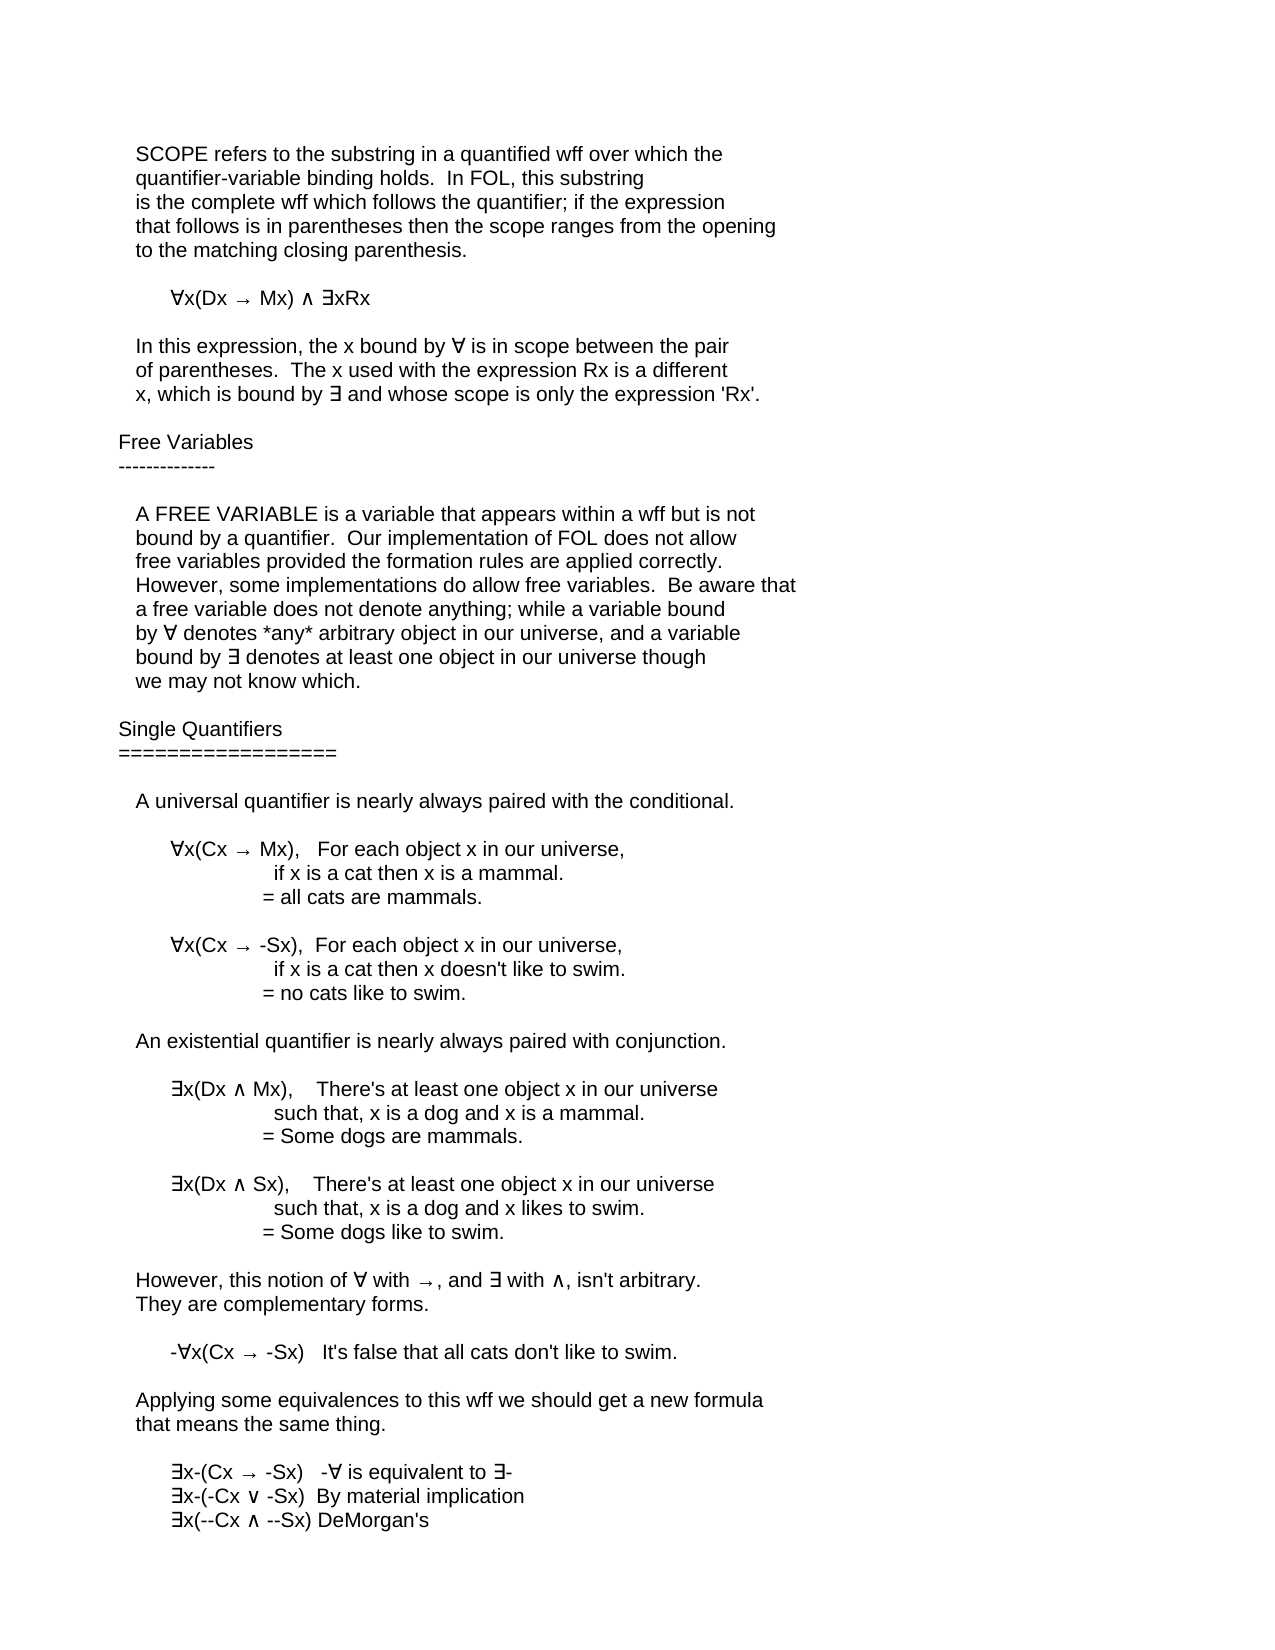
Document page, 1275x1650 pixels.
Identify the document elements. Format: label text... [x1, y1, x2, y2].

text that follows is in parentheses then the scope ranges from the opening [118, 214, 1157, 238]
text bound by a quantifier. Our implementation of FOL does not allow [118, 525, 1157, 549]
text ∃x(Dx ∧ Mx), There's at least one object x in our universe [118, 1076, 1157, 1100]
text if x is a cat then x doesn't like to swim. [118, 957, 1157, 981]
text A FREE VARIABLE is a variable that appears within a wff but is not [118, 501, 1157, 525]
text free variables provided the formation rules are applied correctly. [118, 549, 1157, 573]
text ∃x(Dx ∧ Sx), There's at least one object x in our universe [118, 1172, 1157, 1196]
text -∀x(Cx → -Sx) It's false that all cats don't like to swim. [118, 1340, 1157, 1364]
text ∀x(Cx → -Sx), For each object x in our universe, [118, 933, 1157, 957]
text Single Quantifiers [118, 717, 1157, 741]
text we may not know which. [118, 669, 1157, 693]
text A universal quantifier is nearly always paired with the conditional. [118, 789, 1157, 813]
text to the matching closing parenthesis. [118, 238, 1157, 262]
text that means the same thing. [118, 1412, 1157, 1436]
text SCOPE refers to the substring in a quantified wff over which the [118, 142, 1157, 166]
text such that, x is a dog and x likes to swim. [118, 1196, 1157, 1220]
text is the complete wff which follows the quantifier; if the expression [118, 190, 1157, 214]
text quantifier-variable binding holds. In FOL, this substring [118, 166, 1157, 190]
text = Some dogs like to swim. [118, 1220, 1157, 1244]
text An existential quantifier is nearly always paired with conjunction. [118, 1028, 1157, 1052]
text = Some dogs are mammals. [118, 1124, 1157, 1148]
text bound by ∃ denotes at least one object in our universe though [118, 645, 1157, 669]
text Free Variables [118, 429, 1157, 453]
text x, which is bound by ∃ and whose scope is only the expression 'Rx'. [118, 382, 1157, 406]
text Applying some equivalences to this wff we should get a new formula [118, 1388, 1157, 1412]
text ∃x(--Cx ∧ --Sx) DeMorgan's [118, 1508, 1157, 1532]
text However, this notion of ∀ with →, and ∃ with ∧, isn't arbitrary. [118, 1268, 1157, 1292]
text ∀x(Cx → Mx), For each object x in our universe, [118, 837, 1157, 861]
text However, some implementations do allow free variables. Be aware that [118, 573, 1157, 597]
text In this expression, the x bound by ∀ is in scope between the pair [118, 334, 1157, 358]
text ∃x-(-Cx ∨ -Sx) By material implication [118, 1484, 1157, 1508]
text = all cats are mammals. [118, 885, 1157, 909]
text ================== [118, 741, 1157, 765]
text such that, x is a dog and x is a mammal. [118, 1100, 1157, 1124]
text if x is a cat then x is a mammal. [118, 861, 1157, 885]
text a free variable does not denote anything; while a variable bound [118, 597, 1157, 621]
text of parentheses. The x used with the expression Rx is a different [118, 358, 1157, 382]
text They are complementary forms. [118, 1292, 1157, 1316]
text -------------- [118, 453, 1157, 477]
text = no cats like to swim. [118, 981, 1157, 1004]
text by ∀ denotes *any* arbitrary object in our universe, and a variable [118, 621, 1157, 645]
text ∀x(Dx → Mx) ∧ ∃xRx [118, 286, 1157, 310]
text ∃x-(Cx → -Sx) -∀ is equivalent to ∃- [118, 1460, 1157, 1484]
